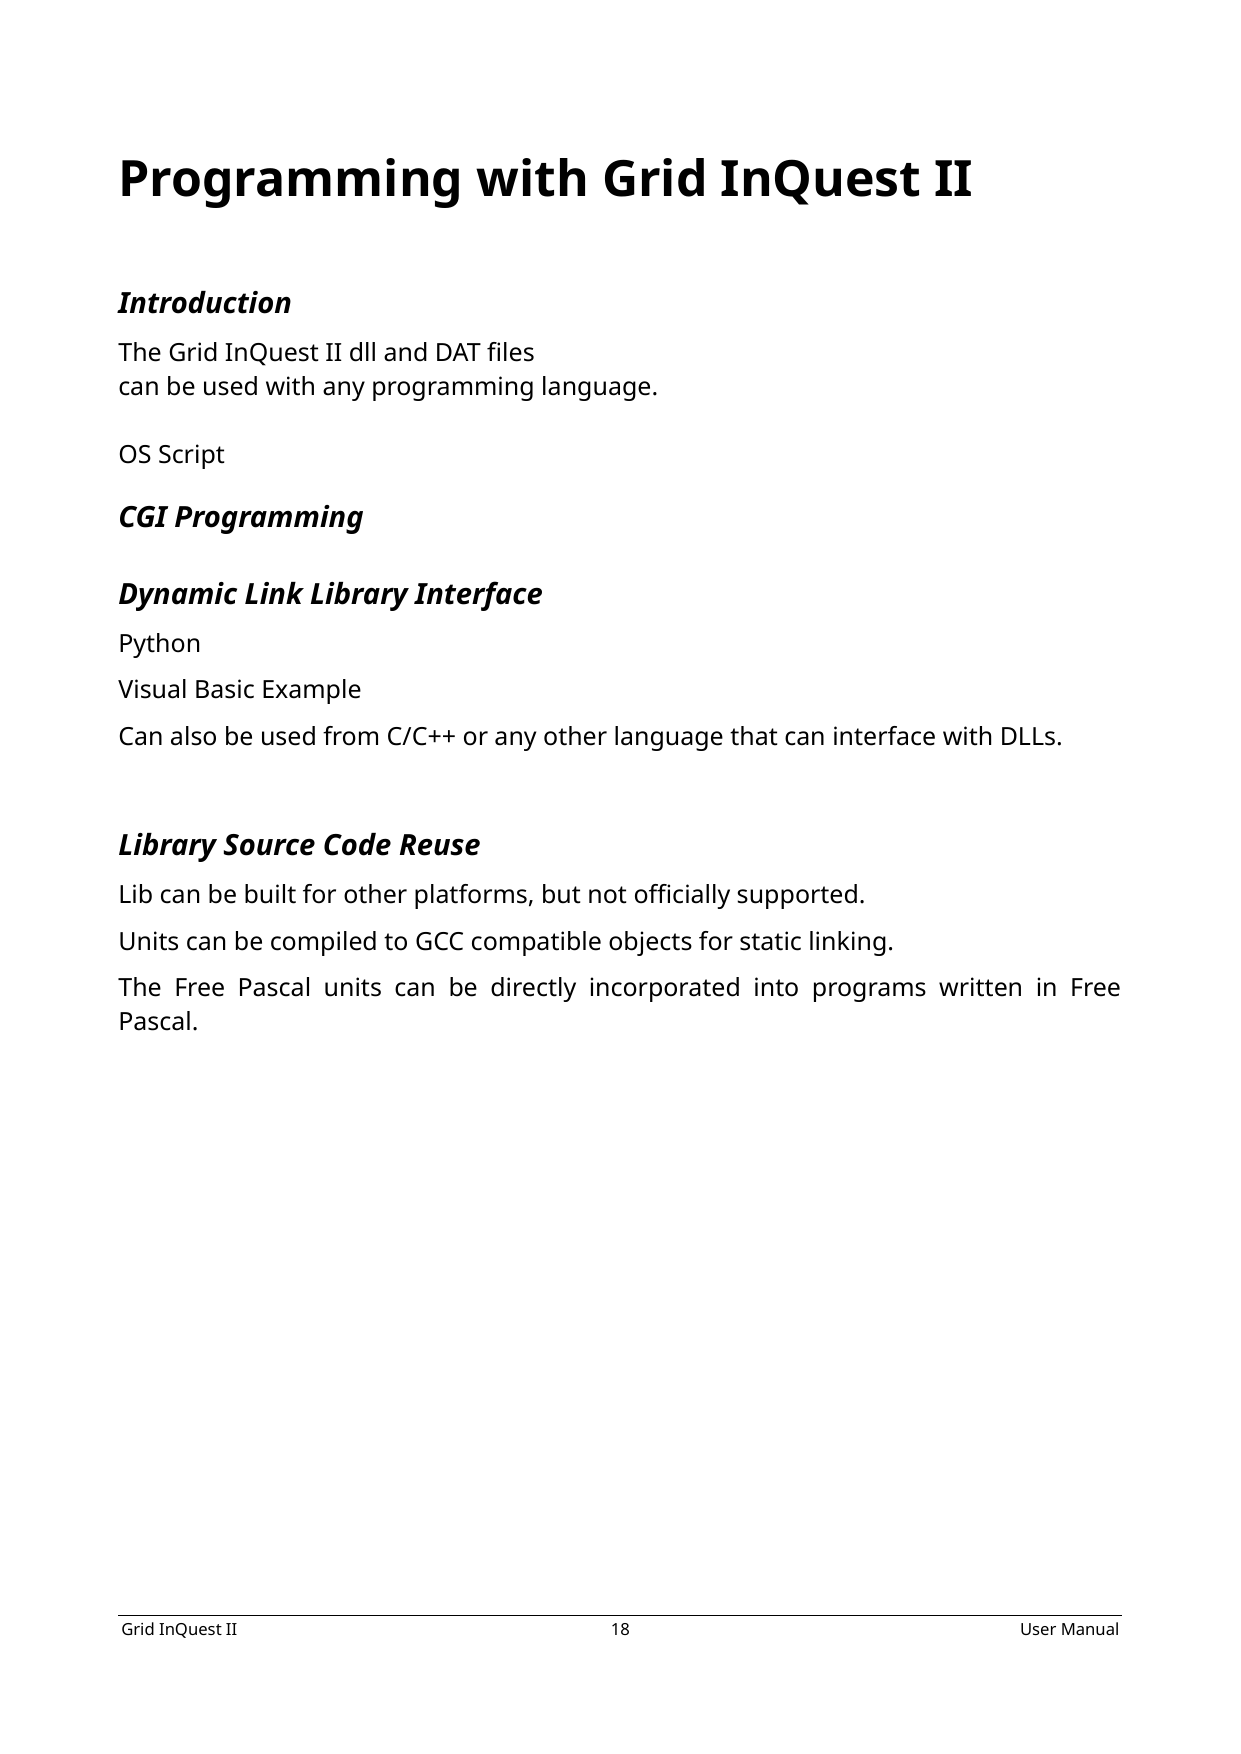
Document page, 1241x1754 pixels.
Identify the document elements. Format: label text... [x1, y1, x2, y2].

subtitle Library Source Code Reuse [118, 824, 1122, 864]
text can be used with any programming language. [118, 369, 1122, 403]
text Can also be used from C/C++ or any other language that can interface with DLLs. [118, 719, 1122, 753]
subtitle CGI Programming [118, 496, 1122, 536]
text OS Script [118, 437, 1122, 471]
text Units can be compiled to GCC compatible objects for static linking. [118, 923, 1122, 957]
text Lib can be built for other platforms, but not officially supported. [118, 877, 1122, 911]
text The Free Pascal units can be directly incorporated into programs written in Free Pascal. [118, 970, 1122, 1038]
subtitle Dynamic Link Library Interface [118, 573, 1122, 613]
text Python [118, 626, 1122, 660]
subtitle Introduction [118, 283, 1122, 322]
text The Grid InQuest II dll and DAT files [118, 335, 1122, 369]
text Visual Basic Example [118, 672, 1122, 706]
subtitle Programming with Grid InQuest II [118, 143, 1122, 211]
